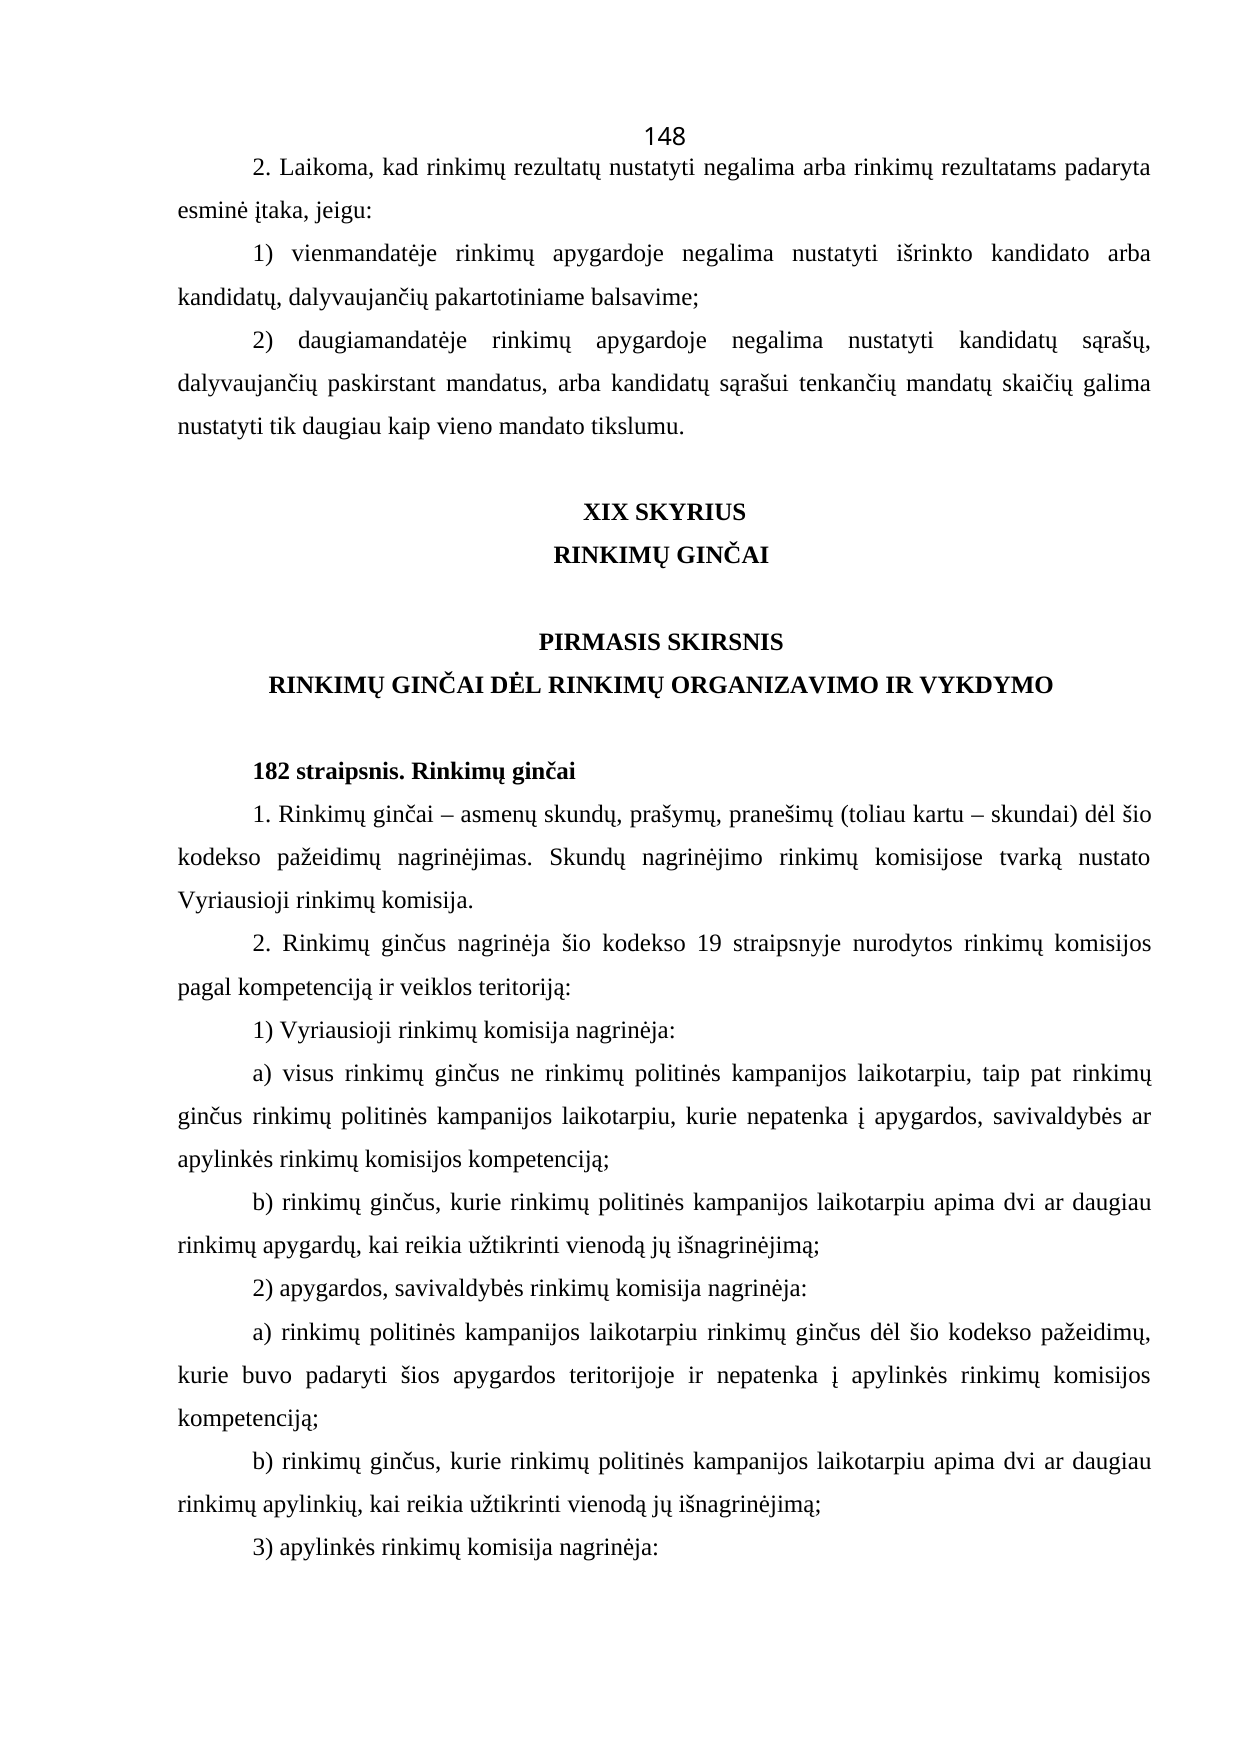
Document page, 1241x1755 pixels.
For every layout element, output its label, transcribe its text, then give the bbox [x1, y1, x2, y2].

text 2) apygardos, savivaldybės rinkimų komisija nagrinėja: [177, 1273, 1152, 1302]
text 2. Rinkimų ginčus nagrinėja šio kodekso 19 straipsnyje nurodytos rinkimų komisijos pagal kompetenciją ir veiklos teritoriją: [177, 928, 1152, 1000]
text 1. Rinkimų ginčai – asmenų skundų, prašymų, pranešimų (toliau kartu – skundai) dėl šio kodekso pažeidimų nagrinėjimas. Skundų nagrinėjimo rinkimų komisijose tvarką nustato Vyriausioji rinkimų komisija. [177, 799, 1152, 914]
text 2) daugiamandatėje rinkimų apygardoje negalima nustatyti kandidatų sąrašų, dalyvaujančių paskirstant mandatus, arba kandidatų sąrašui tenkančių mandatų skaičių galima nustatyti tik daugiau kaip vieno mandato tikslumu. [177, 325, 1152, 440]
text RINKIMŲ GINČAI [177, 540, 1152, 569]
text 182 straipsnis. Rinkimų ginčai [177, 756, 1152, 785]
text b) rinkimų ginčus, kurie rinkimų politinės kampanijos laikotarpiu apima dvi ar daugiau rinkimų apylinkių, kai reikia užtikrinti vienodą jų išnagrinėjimą; [177, 1446, 1152, 1518]
text XIX SKYRIUS [177, 497, 1152, 526]
text 1) vienmandatėje rinkimų apygardoje negalima nustatyti išrinkto kandidato arba kandidatų, dalyvaujančių pakartotiniame balsavime; [177, 238, 1152, 310]
text b) rinkimų ginčus, kurie rinkimų politinės kampanijos laikotarpiu apima dvi ar daugiau rinkimų apygardų, kai reikia užtikrinti vienodą jų išnagrinėjimą; [177, 1187, 1152, 1259]
text a) visus rinkimų ginčus ne rinkimų politinės kampanijos laikotarpiu, taip pat rinkimų ginčus rinkimų politinės kampanijos laikotarpiu, kurie nepatenka į apygardos, savivaldybės ar apylinkės rinkimų komisijos kompetenciją; [177, 1058, 1152, 1173]
text 3) apylinkės rinkimų komisija nagrinėja: [177, 1532, 1152, 1561]
text a) rinkimų politinės kampanijos laikotarpiu rinkimų ginčus dėl šio kodekso pažeidimų, kurie buvo padaryti šios apygardos teritorijoje ir nepatenka į apylinkės rinkimų komisijos kompetenciją; [177, 1317, 1152, 1432]
text RINKIMŲ GINČAI DĖL RINKIMŲ ORGANIZAVIMO IR VYKDYMO [177, 670, 1152, 698]
text PIRMASIS SKIRSNIS [177, 627, 1152, 655]
text 1) Vyriausioji rinkimų komisija nagrinėja: [177, 1015, 1152, 1043]
text 2. Laikoma, kad rinkimų rezultatų nustatyti negalima arba rinkimų rezultatams padaryta esminė įtaka, jeigu: [177, 152, 1152, 224]
